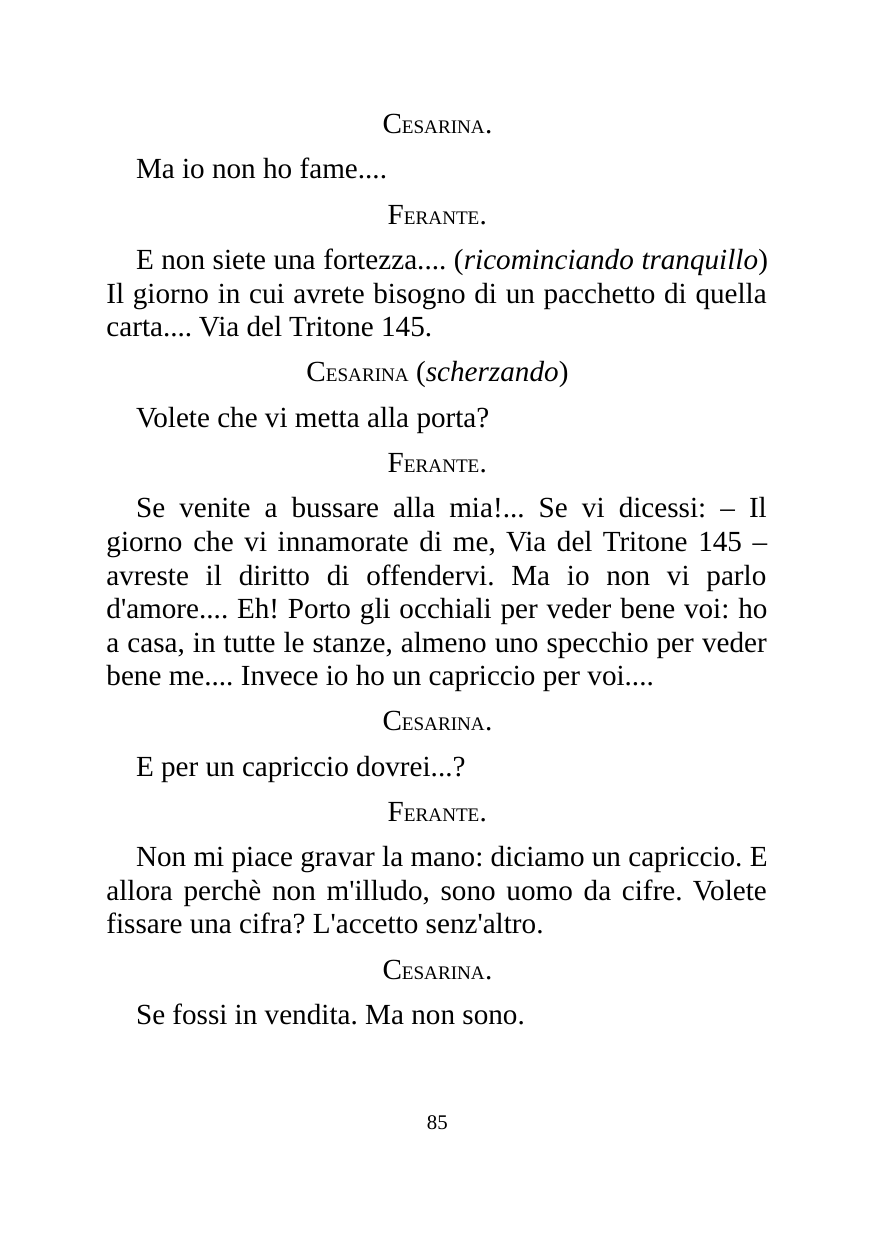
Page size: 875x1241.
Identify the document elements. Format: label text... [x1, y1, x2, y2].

text Se fossi in vendita. Ma non sono. [106, 997, 768, 1031]
text E per un capriccio dovrei...? [106, 749, 768, 782]
text Non mi piace gravar la mano: diciamo un capriccio. E allora perchè non m'illudo, sono uomo da cifre. Volete fissare una cifra? L'accetto senz'altro. [106, 839, 768, 940]
text Cesarina (scherzando) [106, 354, 768, 388]
text Se venite a bussare alla mia!... Se vi dicessi: – Il giorno che vi innamorate di me, Via del Tritone 145 – avreste il diritto di offendervi. Ma io non vi parlo d'amore.... Eh! Porto gli occhiali per veder bene voi: ho a casa, in tutte le stanze, almeno uno specchio per veder bene me.... Invece io ho un capriccio per voi.... [106, 491, 768, 692]
text Ferante. [106, 445, 768, 479]
text Cesarina. [106, 106, 768, 140]
text Ferante. [106, 197, 768, 230]
text E non siete una fortezza.... (ricominciando tranquillo) Il giorno in cui avrete bisogno di un pacchetto di quella carta.... Via del Tritone 145. [106, 242, 768, 343]
text Volete che vi metta alla porta? [106, 400, 768, 433]
text Cesarina. [106, 703, 768, 737]
text Ferante. [106, 794, 768, 828]
text Cesarina. [106, 952, 768, 985]
text Ma io non ho fame.... [106, 152, 768, 185]
